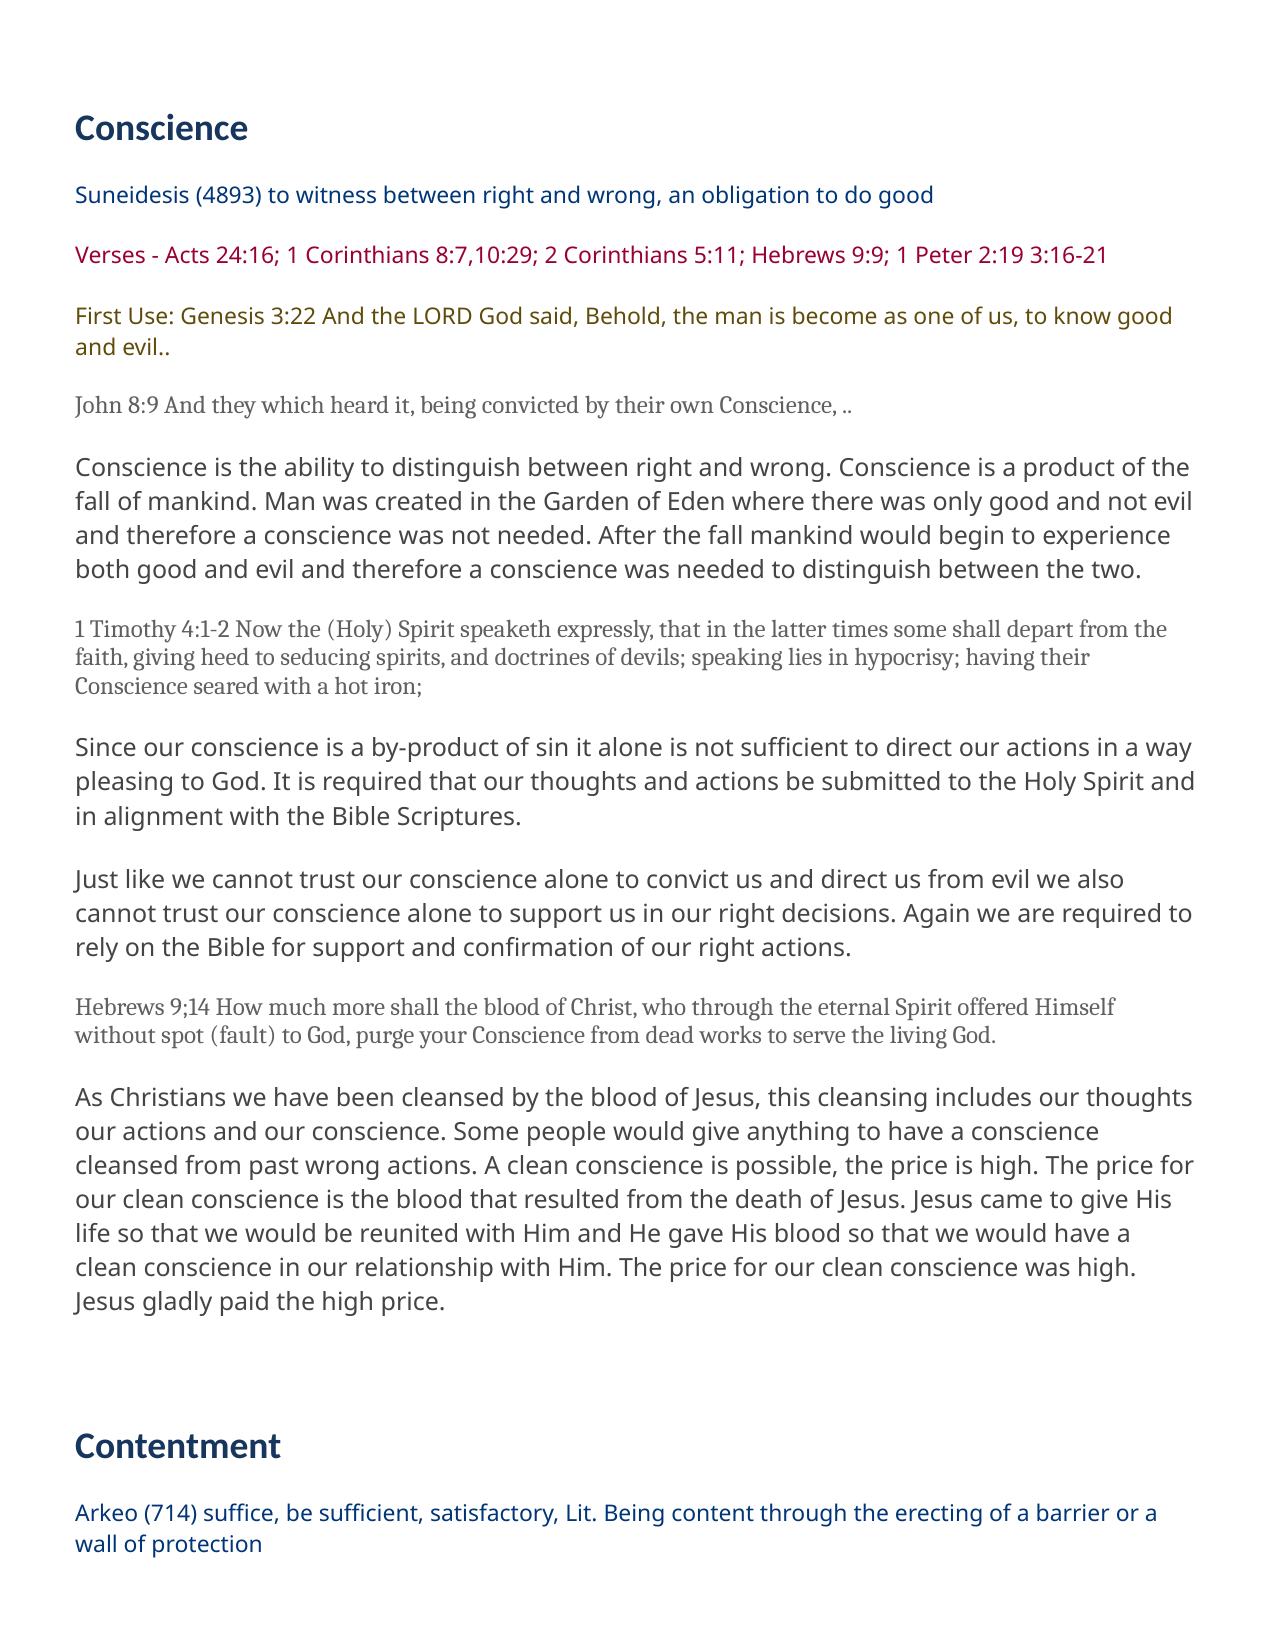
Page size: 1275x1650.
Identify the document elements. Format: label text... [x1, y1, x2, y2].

text Since our conscience is a by-product of sin it alone is not sufficient to direct our actions in a way pleasing to God. It is required that our thoughts and actions be submitted to the Holy Spirit and in alignment with the Bible Scriptures. [75, 730, 1200, 832]
text Verses - Acts 24:16; 1 Corinthians 8:7,10:29; 2 Corinthians 5:11; Hebrews 9:9; 1 Peter 2:19 3:16-21 [75, 239, 1200, 270]
text Arkeo (714) suffice, be sufficient, satisfactory, Lit. Being content through the erecting of a barrier or a wall of protection [75, 1497, 1200, 1559]
subtitle Conscience [75, 104, 1200, 149]
text As Christians we have been cleansed by the blood of Jesus, this cleansing includes our thoughts our actions and our conscience. Some people would give anything to have a conscience cleansed from past wrong actions. A clean conscience is possible, the price is high. The price for our clean conscience is the blood that resulted from the death of Jesus. Jesus came to give His life so that we would be reunited with Him and He gave His blood so that we would have a clean conscience in our relationship with Him. The price for our clean conscience was high. Jesus gladly paid the high price. [75, 1079, 1200, 1318]
subtitle Contentment [75, 1422, 1200, 1468]
text John 8:9 And they which heard it, being convicted by their own Conscience, .. [75, 391, 1200, 420]
text Suneidesis (4893) to witness between right and wrong, an obligation to do good [75, 179, 1200, 210]
text Conscience is the ability to distinguish between right and wrong. Conscience is a product of the fall of mankind. Man was created in the Garden of Eden where there was only good and not evil and therefore a conscience was not needed. After the fall mankind would begin to experience both good and evil and therefore a conscience was needed to distinguish between the two. [75, 449, 1200, 585]
text Hebrews 9;14 How much more shall the blood of Christ, who through the eternal Spirit offered Himself without spot (fault) to God, purge your Conscience from dead works to serve the living God. [75, 993, 1200, 1050]
text Just like we cannot trust our conscience alone to convict us and direct us from evil we also cannot trust our conscience alone to support us in our right decisions. Again we are required to rely on the Bible for support and confirmation of our right actions. [75, 861, 1200, 963]
text First Use: Genesis 3:22 And the LORD God said, Behold, the man is become as one of us, to know good and evil.. [75, 299, 1200, 362]
text 1 Timothy 4:1-2 Now the (Holy) Spirit speaketh expressly, that in the latter times some shall depart from the faith, giving heed to seducing spirits, and doctrines of devils; speaking lies in hypocrisy; having their Conscience seared with a hot iron; [75, 614, 1200, 701]
